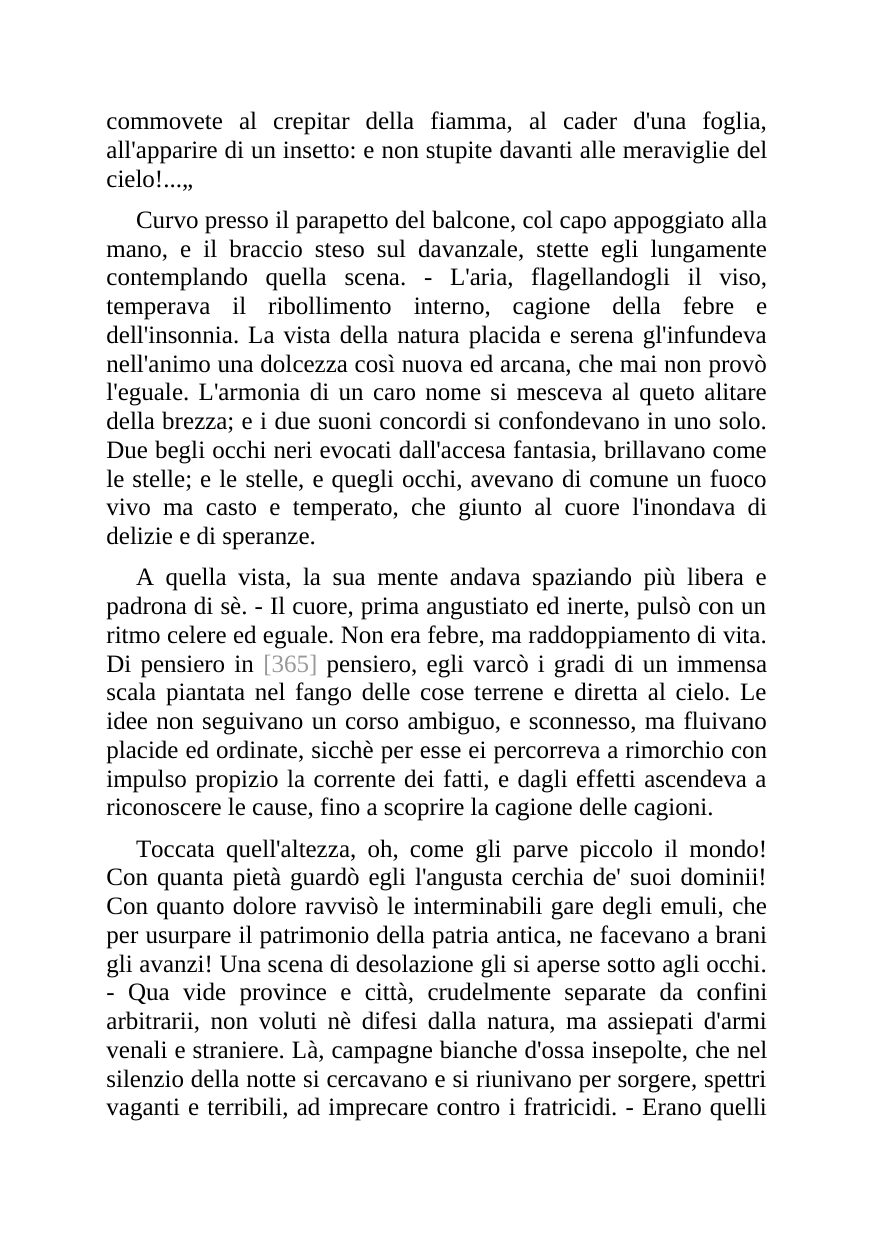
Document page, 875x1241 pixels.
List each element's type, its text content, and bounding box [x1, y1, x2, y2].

text Toccata quell'altezza, oh, come gli parve piccolo il mondo! Con quanta pietà guardò egli l'angusta cerchia de' suoi dominii! Con quanto dolore ravvisò le interminabili gare degli emuli, che per usurpare il patrimonio della patria antica, ne facevano a brani gli avanzi! Una scena di desolazione gli si aperse sotto agli occhi. - Qua vide province e città, crudelmente separate da confini arbitrarii, non voluti nè difesi dalla natura, ma assiepati d'armi venali e straniere. Là, campagne bianche d'ossa insepolte, che nel silenzio della notte si cercavano e si riunivano per sorgere, spettri vaganti e terribili, ad imprecare contro i fratricidi. - Erano quelli [106, 834, 768, 1121]
text A quella vista, la sua mente andava spaziando più libera e padrona di sè. - Il cuore, prima angustiato ed inerte, pulsò con un ritmo celere ed eguale. Non era febre, ma raddoppiamento di vita. Di pensiero in [365] pensiero, egli varcò i gradi di un immensa scala piantata nel fango delle cose terrene e diretta al cielo. Le idee non seguivano un corso ambiguo, e sconnesso, ma fluivano placide ed ordinate, sicchè per esse ei percorreva a rimorchio con impulso propizio la corrente dei fatti, e dagli effetti ascendeva a riconoscere le cause, fino a scoprire la cagione delle cagioni. [106, 562, 768, 821]
text commovete al crepitar della fiamma, al cader d'una foglia, all'apparire di un insetto: e non stupite davanti alle meraviglie del cielo!...„ [106, 106, 768, 192]
text Curvo presso il parapetto del balcone, col capo appoggiato alla mano, e il braccio steso sul davanzale, stette egli lungamente contemplando quella scena. - L'aria, flagellandogli il viso, temperava il ribollimento interno, cagione della febre e dell'insonnia. La vista della natura placida e serena gl'infundeva nell'animo una dolcezza così nuova ed arcana, che mai non provò l'eguale. L'armonia di un caro nome si mesceva al queto alitare della brezza; e i due suoni concordi si confondevano in uno solo. Due begli occhi neri evocati dall'accesa fantasia, brillavano come le stelle; e le stelle, e quegli occhi, avevano di comune un fuoco vivo ma casto e temperato, che giunto al cuore l'inondava di delizie e di speranze. [106, 205, 768, 550]
